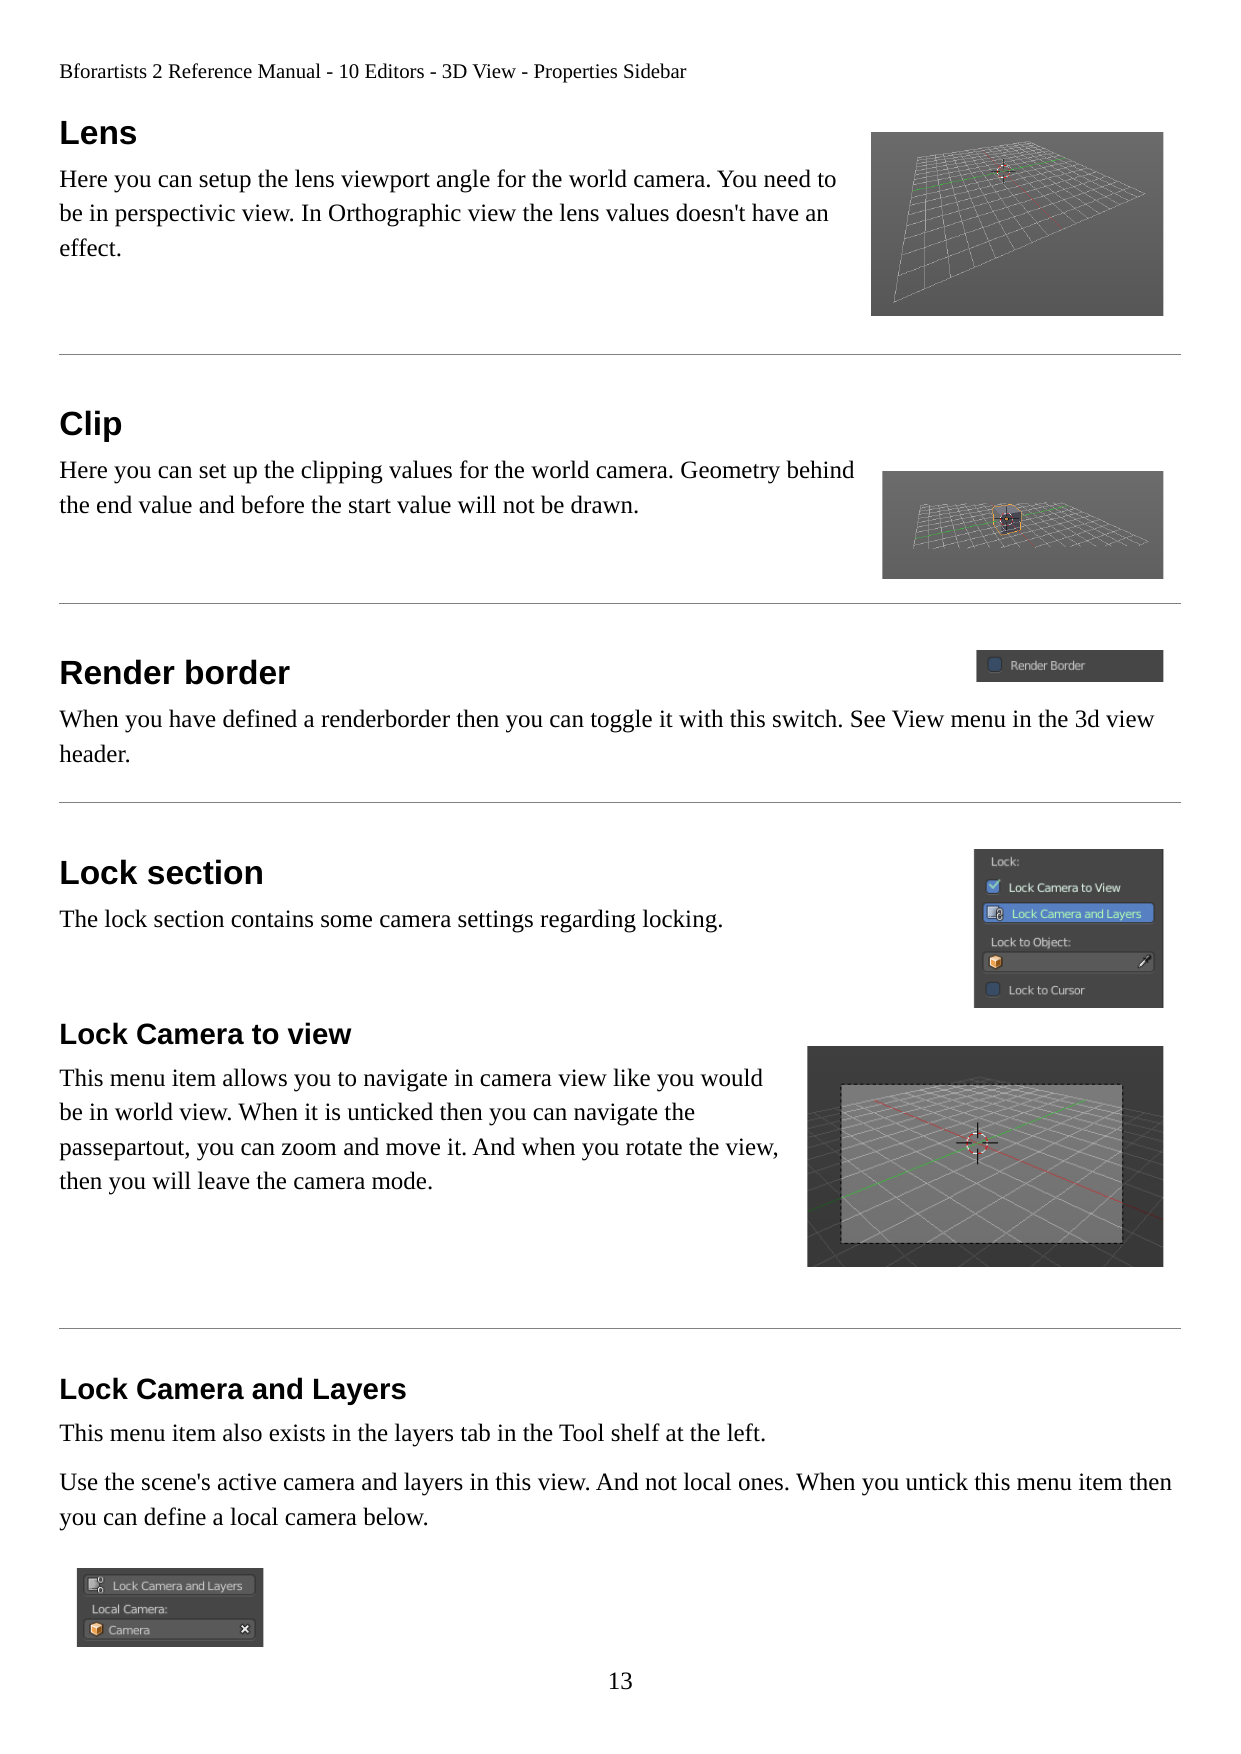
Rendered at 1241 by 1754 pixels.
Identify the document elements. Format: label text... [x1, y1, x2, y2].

subtitle [1164, 853, 1181, 891]
picture [807, 1046, 1164, 1267]
picture [976, 650, 1164, 682]
subtitle Clip [59, 404, 1181, 443]
picture [882, 471, 1164, 579]
picture [76, 1568, 264, 1647]
text This menu item also exists in the layers tab in the Tool shelf at the left. [59, 1418, 1181, 1447]
text Here you can set up the clipping values for the world camera. Geometry behind the end value and before the start value will not be drawn. [59, 455, 1181, 519]
subtitle Lock Camera and Layers [59, 1372, 1181, 1406]
subtitle Lock section [59, 853, 973, 891]
subtitle Render border [59, 653, 1181, 692]
subtitle Lock Camera to view [59, 1017, 1181, 1050]
text This menu item allows you to navigate in camera view like you would be in world view. When it is unticked then you can navigate the passepartout, you can zoom and move it. And when you rotate the view, then you will leave the camera mode. [59, 1063, 807, 1195]
text The lock section contains some camera settings regarding locking. [59, 904, 973, 933]
text Use the scene's active camera and layers in this view. And not local ones. When you untick this menu item then you can define a local camera below. [59, 1467, 1181, 1531]
text When you have defined a renderborder then you can toggle it with this switch. See View menu in the 3d view header. [59, 704, 1181, 767]
picture [871, 132, 1164, 316]
picture [973, 849, 1164, 1008]
text Here you can setup the lens viewport angle for the world camera. You need to be in perspectivic view. In Orthographic view the lens values doesn't have an effect. [59, 164, 871, 261]
subtitle Lens [59, 113, 1181, 151]
